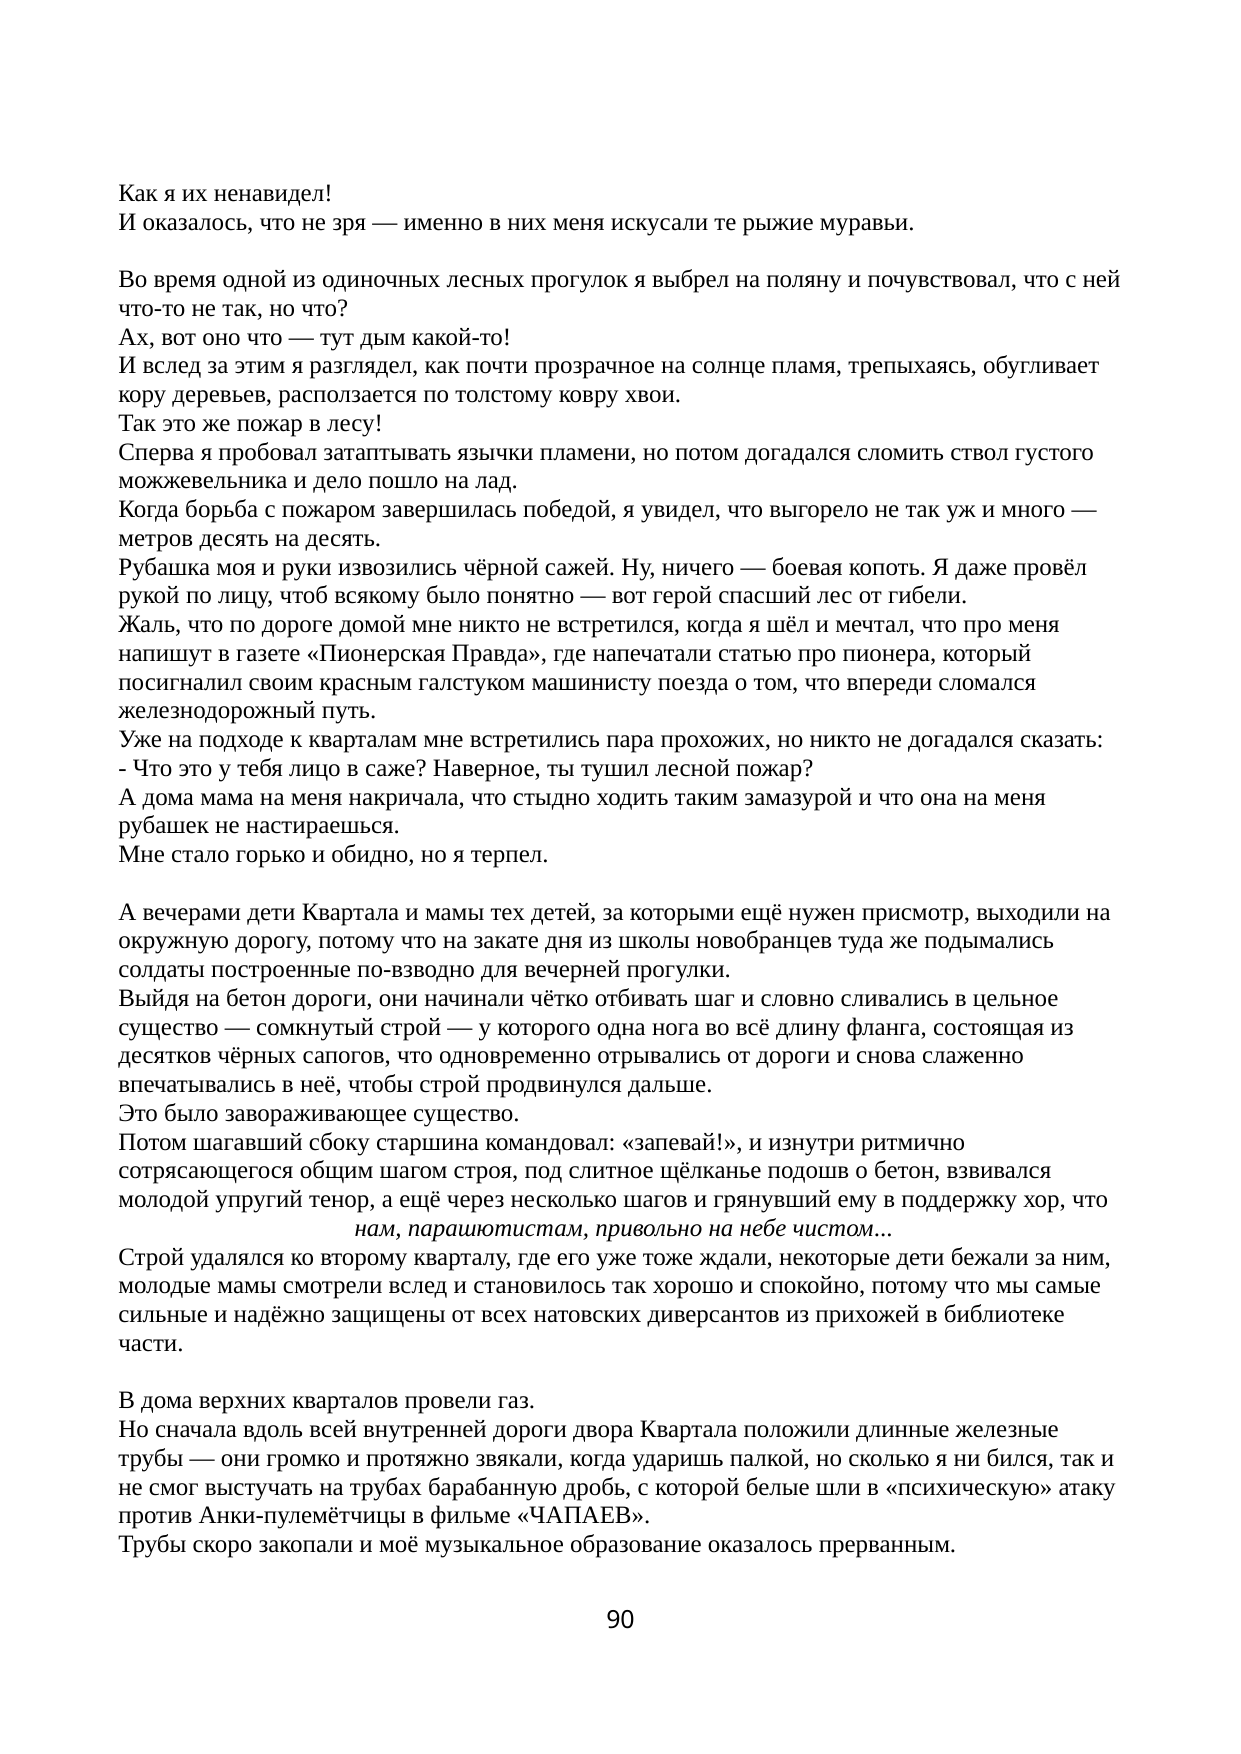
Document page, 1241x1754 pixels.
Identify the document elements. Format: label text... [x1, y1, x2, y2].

text Ах, вот оно что — тут дым какой-то! [118, 322, 1122, 351]
text Строй удалялся ко второму кварталу, где его уже тоже ждали, некоторые дети бежали за ним, молодые мамы смотрели вслед и становилось так хорошо и спокойно, потому что мы самые сильные и надёжно защищены от всех натовских диверсантов из прихожей в библиотеке части. [118, 1242, 1122, 1357]
text И оказалось, что не зря — именно в них меня искусали те рыжие муравьи. [118, 207, 1122, 236]
text Выйдя на бетон дороги, они начинали чётко отбивать шаг и словно сливались в цельное существо — сомкнутый строй — у которого одна нога во всё длину фланга, состоящая из десятков чёрных сапогов, что одновременно отрывались от дороги и снова слаженно впечатывались в неё, чтобы строй продвинулся дальше. [118, 983, 1122, 1098]
text Когда борьба с пожаром завершилась победой, я увидел, что выгорело не так уж и много — метров десять на десять. [118, 494, 1122, 552]
text - Что это у тебя лицо в саже? Наверное, ты тушил лесной пожар? [118, 753, 1122, 782]
text Уже на подходе к кварталам мне встретились пара прохожих, но никто не догадался сказать: [118, 724, 1122, 753]
text Это было завораживающее существо. [118, 1098, 1122, 1127]
text нам, парашютистам, привольно на небе чистом... [118, 1213, 1122, 1242]
text И вслед за этим я разглядел, как почти прозрачное на солнце пламя, трепыхаясь, обугливает кору деревьев, расползается по толстому ковру хвои. [118, 351, 1122, 408]
text Жаль, что по дороге домой мне никто не встретился, когда я шёл и мечтал, что про меня напишут в газете «Пионерская Правда», где напечатали статью про пионера, который посигналил своим красным галстуком машинисту поезда о том, что впереди сломался железнодорожный путь. [118, 609, 1122, 724]
text А вечерами дети Квартала и мамы тех детей, за которыми ещё нужен присмотр, выходили на окружную дорогу, потому что на закате дня из школы новобранцев туда же подымались солдаты построенные по-взводно для вечерней прогулки. [118, 897, 1122, 983]
text В дома верхних кварталов провели газ. [118, 1386, 1122, 1414]
text Как я их ненавидел! [118, 178, 1122, 207]
text Но сначала вдоль всей внутренней дороги двора Квартала положили длинные железные трубы — они громко и протяжно звякали, когда ударишь палкой, но сколько я ни бился, так и не смог выстучать на трубах барабанную дробь, с которой белые шли в «психическую» атаку против Анки-пулемётчицы в фильме «ЧАПАЕВ». [118, 1414, 1122, 1529]
text Потом шагавший сбоку старшина командовал: «запевай!», и изнутри ритмично сотрясающегося общим шагом строя, под слитное щёлканье подошв о бетон, взвивался молодой упругий тенор, а ещё через несколько шагов и грянувший ему в поддержку хор, что [118, 1127, 1122, 1213]
text Во время одной из одиночных лесных прогулок я выбрел на поляну и почувствовал, что с ней что-то не так, но что? [118, 264, 1122, 322]
text Мне стало горько и обидно, но я терпел. [118, 839, 1122, 868]
text А дома мама на меня накричала, что стыдно ходить таким замазурой и что она на меня рубашек не настираешься. [118, 782, 1122, 839]
text Сперва я пробовал затаптывать язычки пламени, но потом догадался сломить ствол густого можжевельника и дело пошло на лад. [118, 437, 1122, 494]
text Рубашка моя и руки извозились чёрной сажей. Ну, ничего — боевая копоть. Я даже провёл рукой по лицу, чтоб всякому было понятно — вот герой спасший лес от гибели. [118, 552, 1122, 609]
text Трубы скоро закопали и моё музыкальное образование оказалось прерванным. [118, 1529, 1122, 1558]
text Так это же пожар в лесу! [118, 408, 1122, 437]
